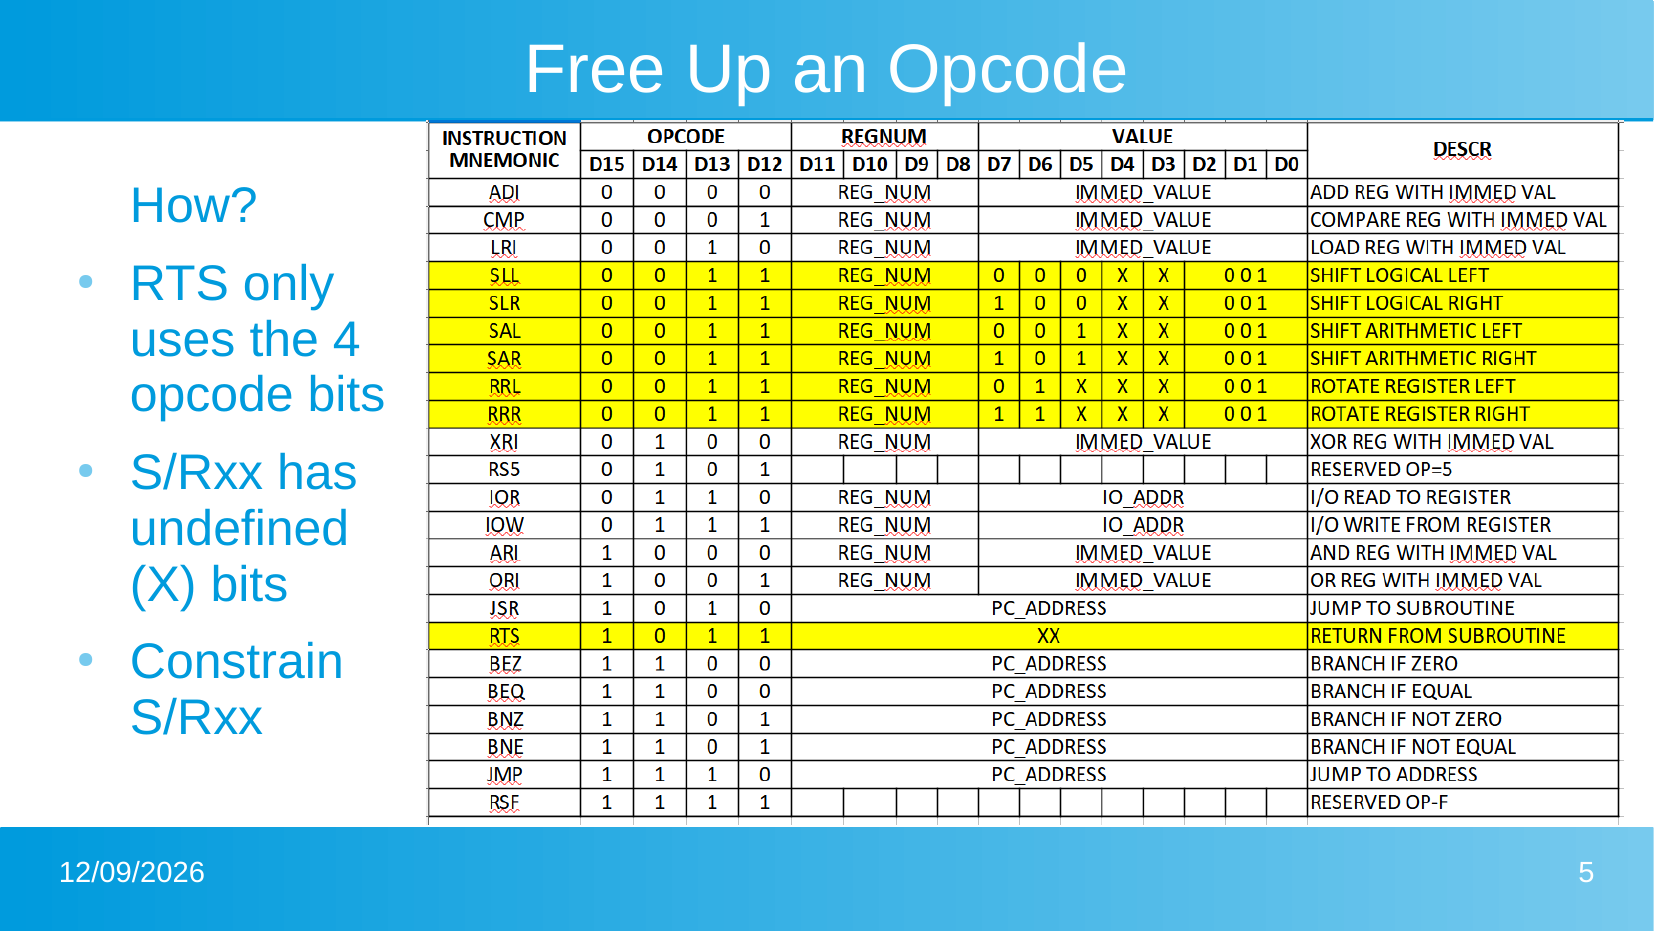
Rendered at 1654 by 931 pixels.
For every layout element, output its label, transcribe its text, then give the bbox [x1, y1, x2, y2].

list How? RTS only uses the 4 opcode bits S/Rxx has undefined (X) bits Constrain S/Rxx [59, 177, 427, 768]
title Free Up an Opcode [59, 29, 1595, 108]
picture [426, 121, 1624, 826]
